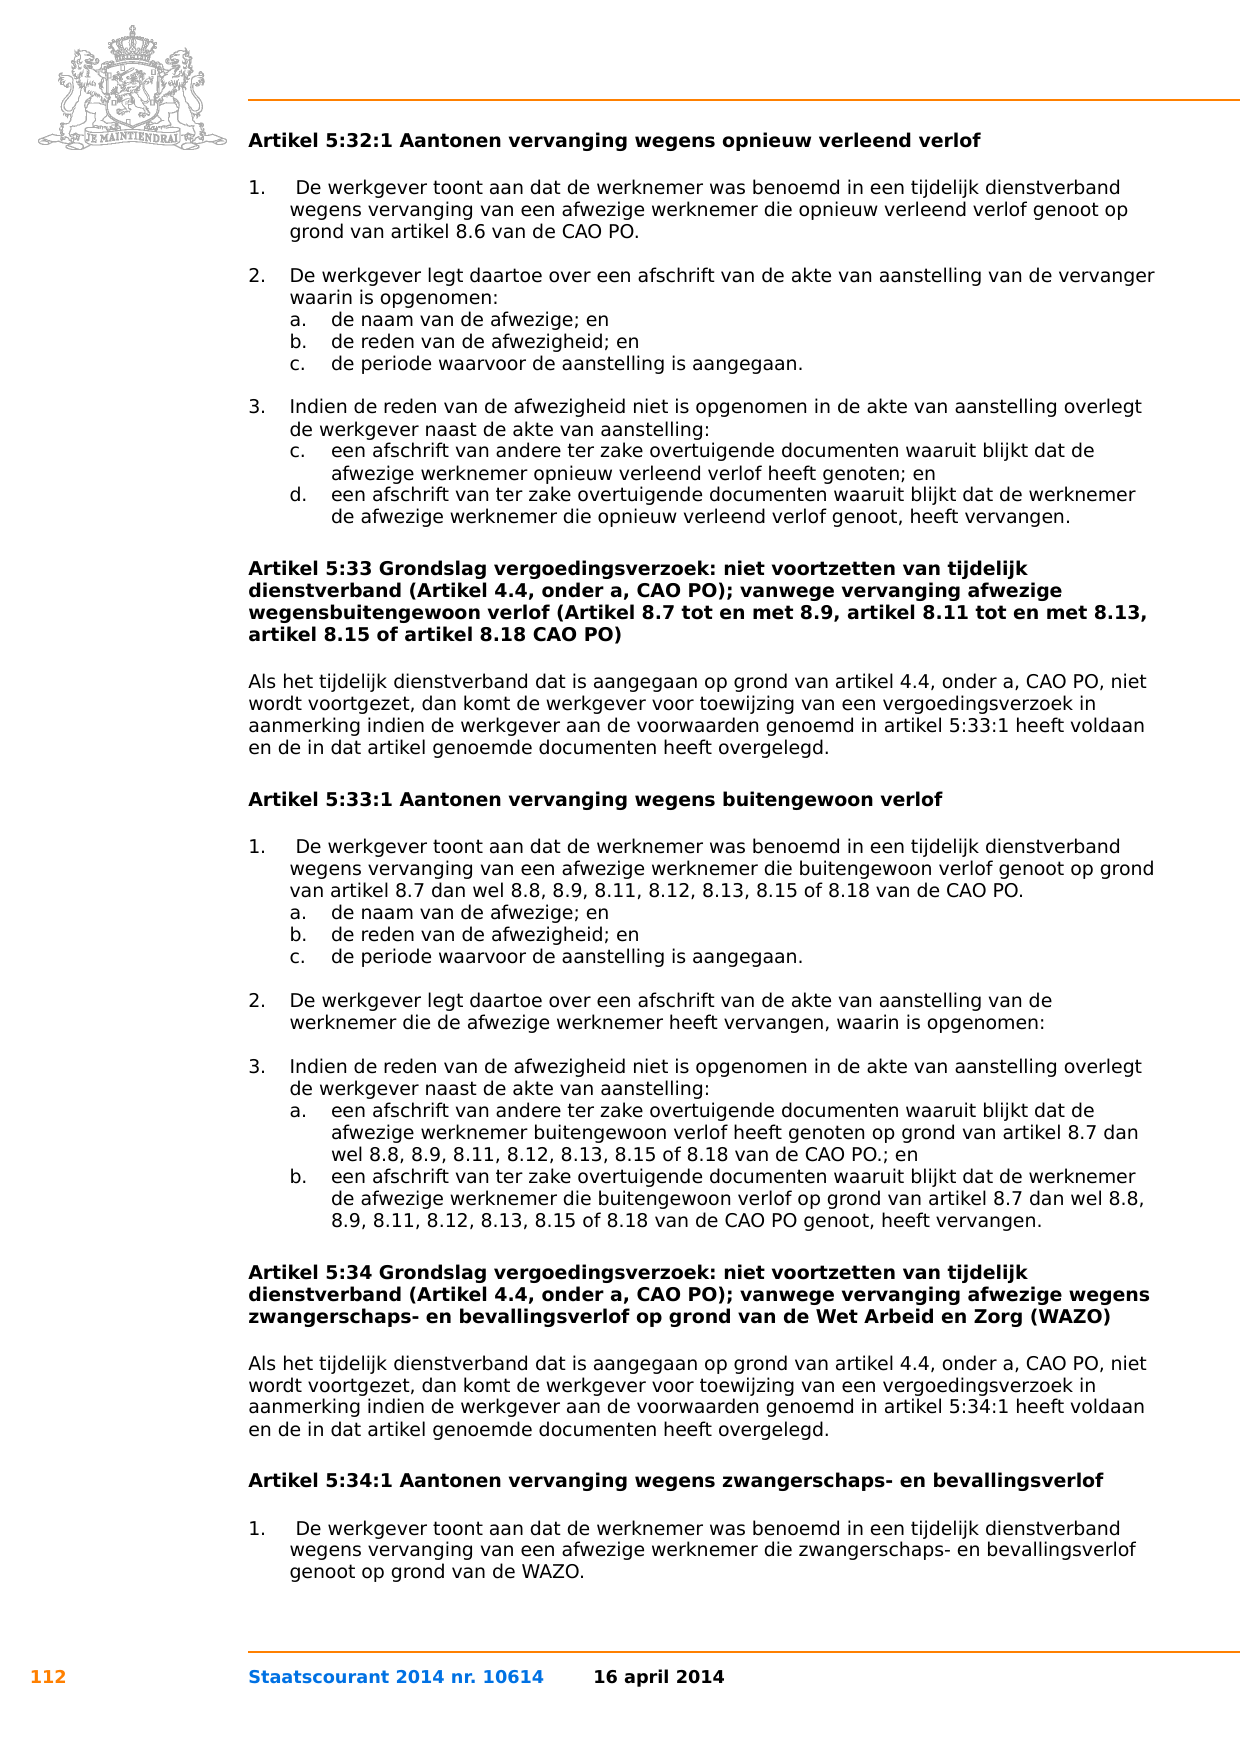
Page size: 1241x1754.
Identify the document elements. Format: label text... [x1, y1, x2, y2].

text a. de naam van de afwezige; en [289, 902, 1163, 924]
text c. de periode waarvoor de aanstelling is aangegaan. [289, 353, 1163, 374]
text c. de periode waarvoor de aanstelling is aangegaan. [289, 946, 1163, 968]
subtitle Artikel 5:32:1 Aantonen vervanging wegens opnieuw verleend verlof [248, 130, 1163, 152]
subtitle Artikel 5:34 Grondslag vergoedingsverzoek: niet voortzetten van tijdelijk dienstverband (Artikel 4.4, onder a, CAO PO); vanwege vervanging afwezige wegens zwangerschaps- en bevallingsverlof op grond van de Wet Arbeid en Zorg (WAZO) [248, 1262, 1163, 1327]
text 1. De werkgever toont aan dat de werknemer was benoemd in een tijdelijk dienstverband wegens vervanging van een afwezige werknemer die buitengewoon verlof genoot op grond van artikel 8.7 dan wel 8.8, 8.9, 8.11, 8.12, 8.13, 8.15 of 8.18 van de CAO PO. [248, 836, 1163, 902]
text d. een afschrift van ter zake overtuigende documenten waaruit blijkt dat de werknemer de afwezige werknemer die opnieuw verleend verlof genoot, heeft vervangen. [289, 484, 1163, 528]
text 1. De werkgever toont aan dat de werknemer was benoemd in een tijdelijk dienstverband wegens vervanging van een afwezige werknemer die opnieuw verleend verlof genoot op grond van artikel 8.6 van de CAO PO. [248, 177, 1163, 243]
text 2. De werkgever legt daartoe over een afschrift van de akte van aanstelling van de vervanger waarin is opgenomen: [248, 265, 1163, 309]
subtitle Artikel 5:33:1 Aantonen vervanging wegens buitengewoon verlof [248, 789, 1163, 811]
text a. een afschrift van andere ter zake overtuigende documenten waaruit blijkt dat de afwezige werknemer buitengewoon verlof heeft genoten op grond van artikel 8.7 dan wel 8.8, 8.9, 8.11, 8.12, 8.13, 8.15 of 8.18 van de CAO PO.; en [289, 1100, 1163, 1166]
text b. een afschrift van ter zake overtuigende documenten waaruit blijkt dat de werknemer de afwezige werknemer die buitengewoon verlof op grond van artikel 8.7 dan wel 8.8, 8.9, 8.11, 8.12, 8.13, 8.15 of 8.18 van de CAO PO genoot, heeft vervangen. [289, 1166, 1163, 1232]
subtitle Artikel 5:33 Grondslag vergoedingsverzoek: niet voortzetten van tijdelijk dienstverband (Artikel 4.4, onder a, CAO PO); vanwege vervanging afwezige wegensbuitengewoon verlof (Artikel 8.7 tot en met 8.9, artikel 8.11 tot en met 8.13, artikel 8.15 of artikel 8.18 CAO PO) [248, 558, 1163, 646]
text 3. Indien de reden van de afwezigheid niet is opgenomen in de akte van aanstelling overlegt de werkgever naast de akte van aanstelling: [248, 396, 1163, 440]
text c. een afschrift van andere ter zake overtuigende documenten waaruit blijkt dat de afwezige werknemer opnieuw verleend verlof heeft genoten; en [289, 440, 1163, 484]
text 3. Indien de reden van de afwezigheid niet is opgenomen in de akte van aanstelling overlegt de werkgever naast de akte van aanstelling: [248, 1056, 1163, 1100]
text a. de naam van de afwezige; en [289, 309, 1163, 331]
text b. de reden van de afwezigheid; en [289, 331, 1163, 353]
text 2. De werkgever legt daartoe over een afschrift van de akte van aanstelling van de werknemer die de afwezige werknemer heeft vervangen, waarin is opgenomen: [248, 990, 1163, 1034]
picture [38, 25, 227, 150]
text Als het tijdelijk dienstverband dat is aangegaan op grond van artikel 4.4, onder a, CAO PO, niet wordt voortgezet, dan komt de werkgever voor toewijzing van een vergoedingsverzoek in aanmerking indien de werkgever aan de voorwaarden genoemd in artikel 5:33:1 heeft voldaan en de in dat artikel genoemde documenten heeft overgelegd. [248, 671, 1163, 759]
text Als het tijdelijk dienstverband dat is aangegaan op grond van artikel 4.4, onder a, CAO PO, niet wordt voortgezet, dan komt de werkgever voor toewijzing van een vergoedingsverzoek in aanmerking indien de werkgever aan de voorwaarden genoemd in artikel 5:34:1 heeft voldaan en de in dat artikel genoemde documenten heeft overgelegd. [248, 1352, 1163, 1440]
text b. de reden van de afwezigheid; en [289, 924, 1163, 946]
text 1. De werkgever toont aan dat de werknemer was benoemd in een tijdelijk dienstverband wegens vervanging van een afwezige werknemer die zwangerschaps- en bevallingsverlof genoot op grond van de WAZO. [248, 1517, 1163, 1583]
subtitle Artikel 5:34:1 Aantonen vervanging wegens zwangerschaps- en bevallingsverlof [248, 1470, 1163, 1492]
